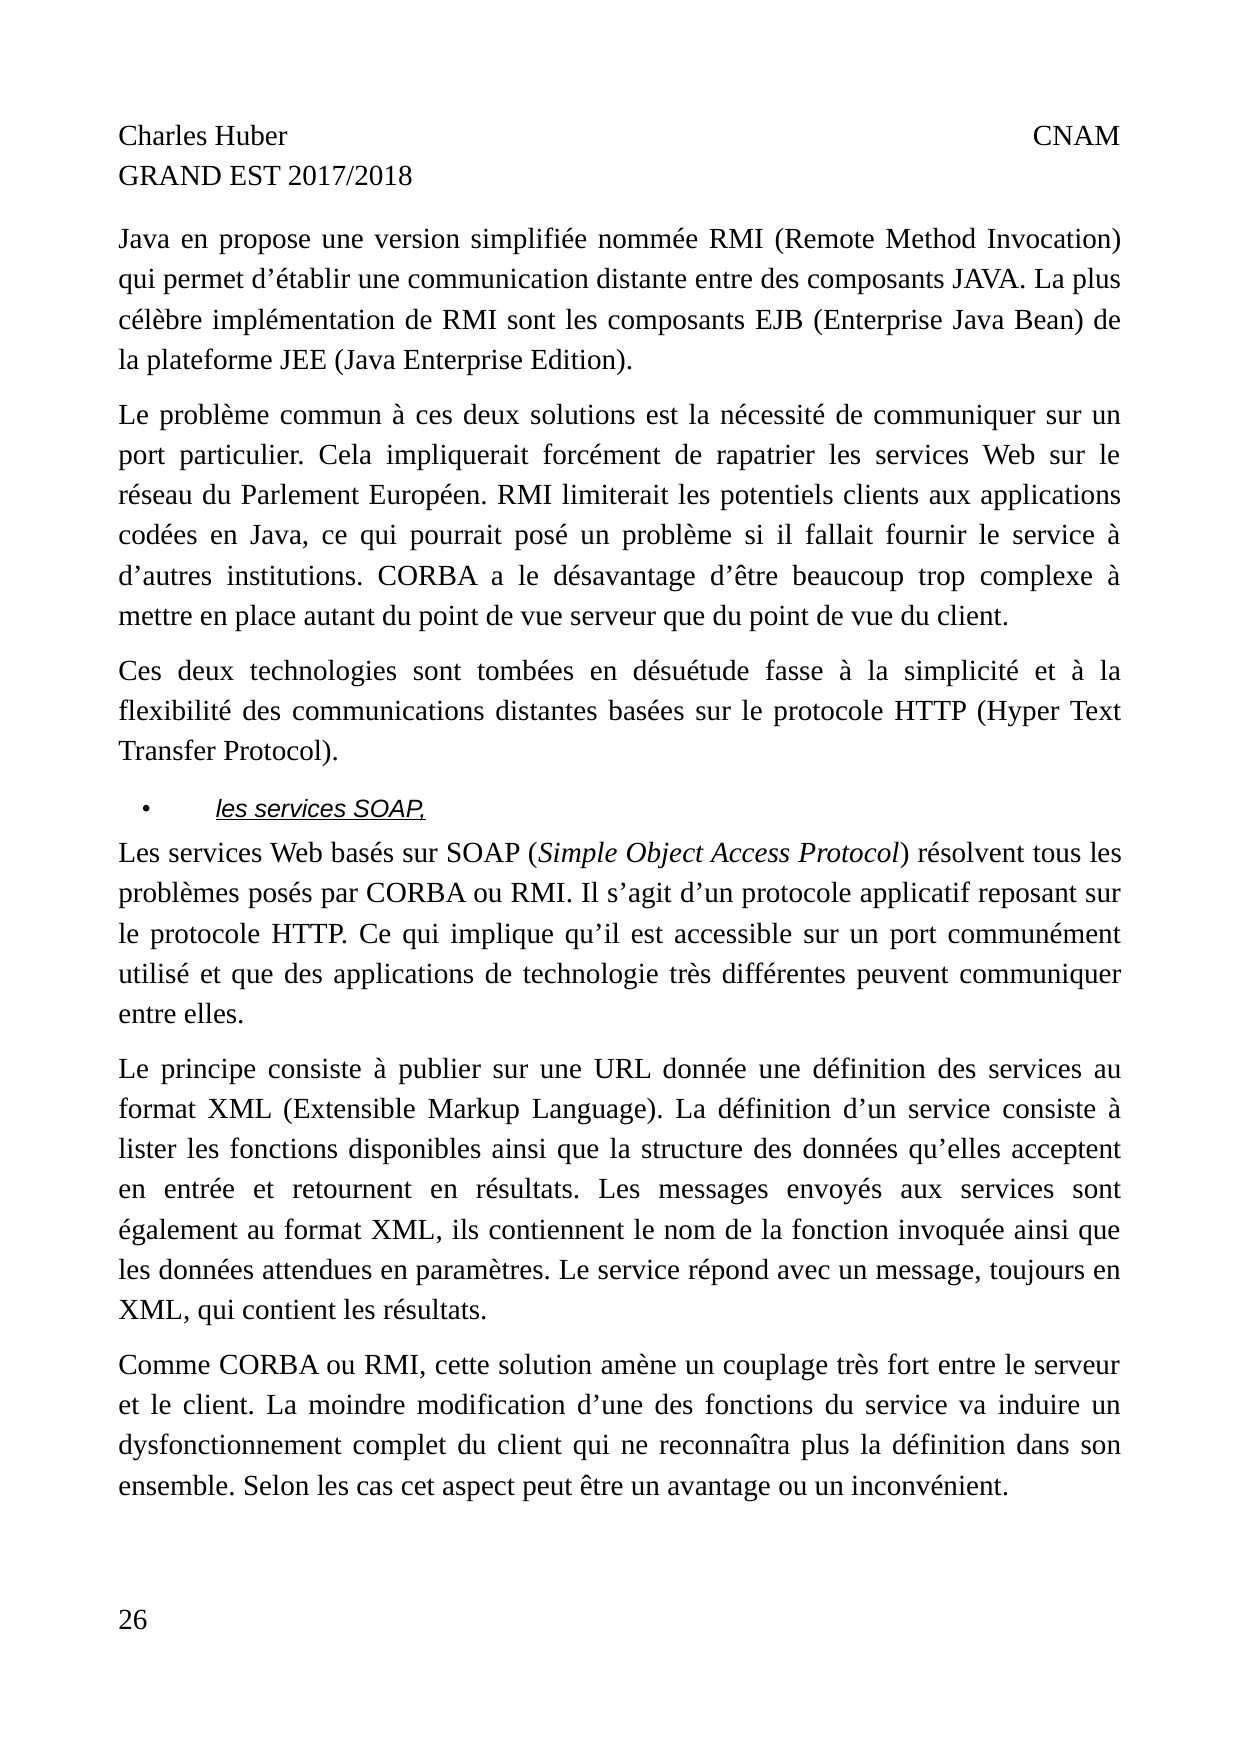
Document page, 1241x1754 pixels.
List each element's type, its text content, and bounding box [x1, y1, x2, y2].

subtitle les services SOAP, [142, 794, 1122, 823]
text Le problème commun à ces deux solutions est la nécessité de communiquer sur un port particulier. Cela impliquerait forcément de rapatrier les services Web sur le réseau du Parlement Européen. RMI limiterait les potentiels clients aux applications codées en Java, ce qui pourrait posé un problème si il fallait fournir le service à d’autres institutions. CORBA a le désavantage d’être beaucoup trop complexe à mettre en place autant du point de vue serveur que du point de vue du client. [118, 397, 1122, 631]
text Comme CORBA ou RMI, cette solution amène un couplage très fort entre le serveur et le client. La moindre modification d’une des fonctions du service va induire un dysfonctionnement complet du client qui ne reconnaîtra plus la définition dans son ensemble. Selon les cas cet aspect peut être un avantage ou un inconvénient. [118, 1347, 1122, 1501]
text Les services Web basés sur SOAP (Simple Object Access Protocol) résolvent tous les problèmes posés par CORBA ou RMI. Il s’agit d’un protocole applicatif reposant sur le protocole HTTP. Ce qui implique qu’il est accessible sur un port communément utilisé et que des applications de technologie très différentes peuvent communiquer entre elles. [118, 835, 1122, 1030]
text Le principe consiste à publier sur une URL donnée une définition des services au format XML (Extensible Markup Language). La définition d’un service consiste à lister les fonctions disponibles ainsi que la structure des données qu’elles acceptent en entrée et retournent en résultats. Les messages envoyés aux services sont également au format XML, ils contiennent le nom de la fonction invoquée ainsi que les données attendues en paramètres. Le service répond avec un message, toujours en XML, qui contient les résultats. [118, 1051, 1122, 1326]
text Ces deux technologies sont tombées en désuétude fasse à la simplicité et à la flexibilité des communications distantes basées sur le protocole HTTP (Hyper Text Transfer Protocol). [118, 653, 1122, 767]
text Java en propose une version simplifiée nommée RMI (Remote Method Invocation) qui permet d’établir une communication distante entre des composants JAVA. La plus célèbre implémentation de RMI sont les composants EJB (Enterprise Java Bean) de la plateforme JEE (Java Enterprise Edition). [118, 221, 1122, 376]
